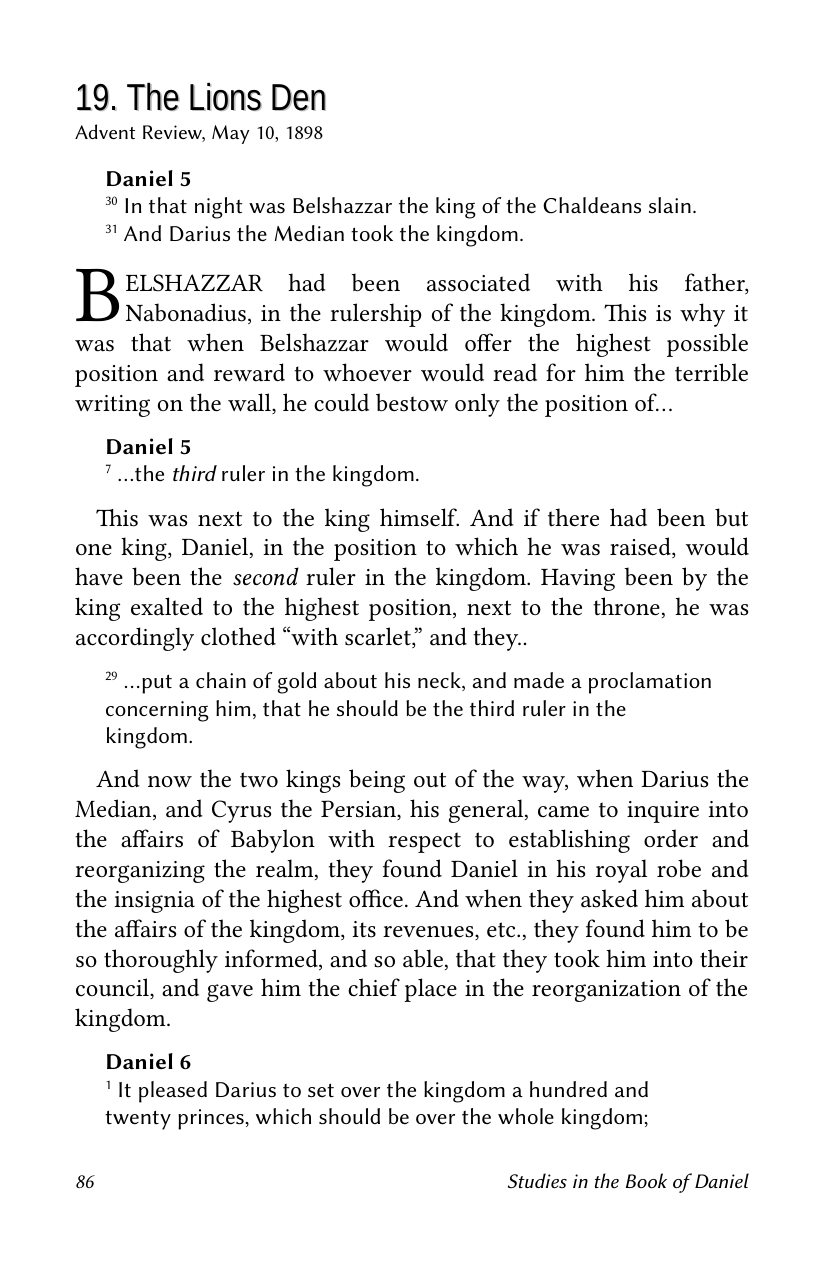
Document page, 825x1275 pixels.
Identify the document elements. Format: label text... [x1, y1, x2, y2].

text 31 And Darius the Median took the kingdom. [105, 221, 720, 247]
text Daniel 6 [105, 1049, 750, 1075]
text 1 It pleased Darius to set over the kingdom a hundred and twenty princes, which should be over the whole kingdom; [105, 1077, 720, 1130]
text Daniel 5 [105, 433, 750, 460]
text Advent Review, May 10, 1898 [75, 121, 750, 145]
text And now the two kings being out of the way, when Darius the Median, and Cyrus the Persian, his general, came to inquire into the affairs of Babylon with respect to establishing order and reorganizing the realm, they found Daniel in his royal robe and the insignia of the highest office. And when they asked him about the affairs of the kingdom, its revenues, etc., they found him to be so thoroughly informed, and so able, that they took him into their council, and gave him the chief place in the reorganization of the kingdom. [75, 765, 750, 1033]
text This was next to the king himself. And if there had been but one king, Daniel, in the position to which he was raised, would have been the second ruler in the kingdom. Having been by the king exalted to the highest position, next to the throne, he was accordingly clothed “with scarlet,” and they.. [75, 503, 750, 652]
text Daniel 5 [105, 166, 750, 192]
text 29 ...put a chain of gold about his neck, and made a proclamation concerning him, that he should be the third ruler in the kingdom. [105, 668, 720, 749]
text 30 In that night was Belshazzar the king of the Chaldeans slain. [105, 193, 720, 219]
title The Lions Den [75, 75, 750, 118]
text BELSHAZZAR had been associated with his father, Nabonadius, in the rulership of the kingdom. This is why it was that when Belshazzar would offer the highest possible position and reward to whoever would read for him the terrible writing on the wall, he could bestow only the position of… [75, 269, 750, 417]
text 7 ...the third ruler in the kingdom. [105, 461, 720, 487]
